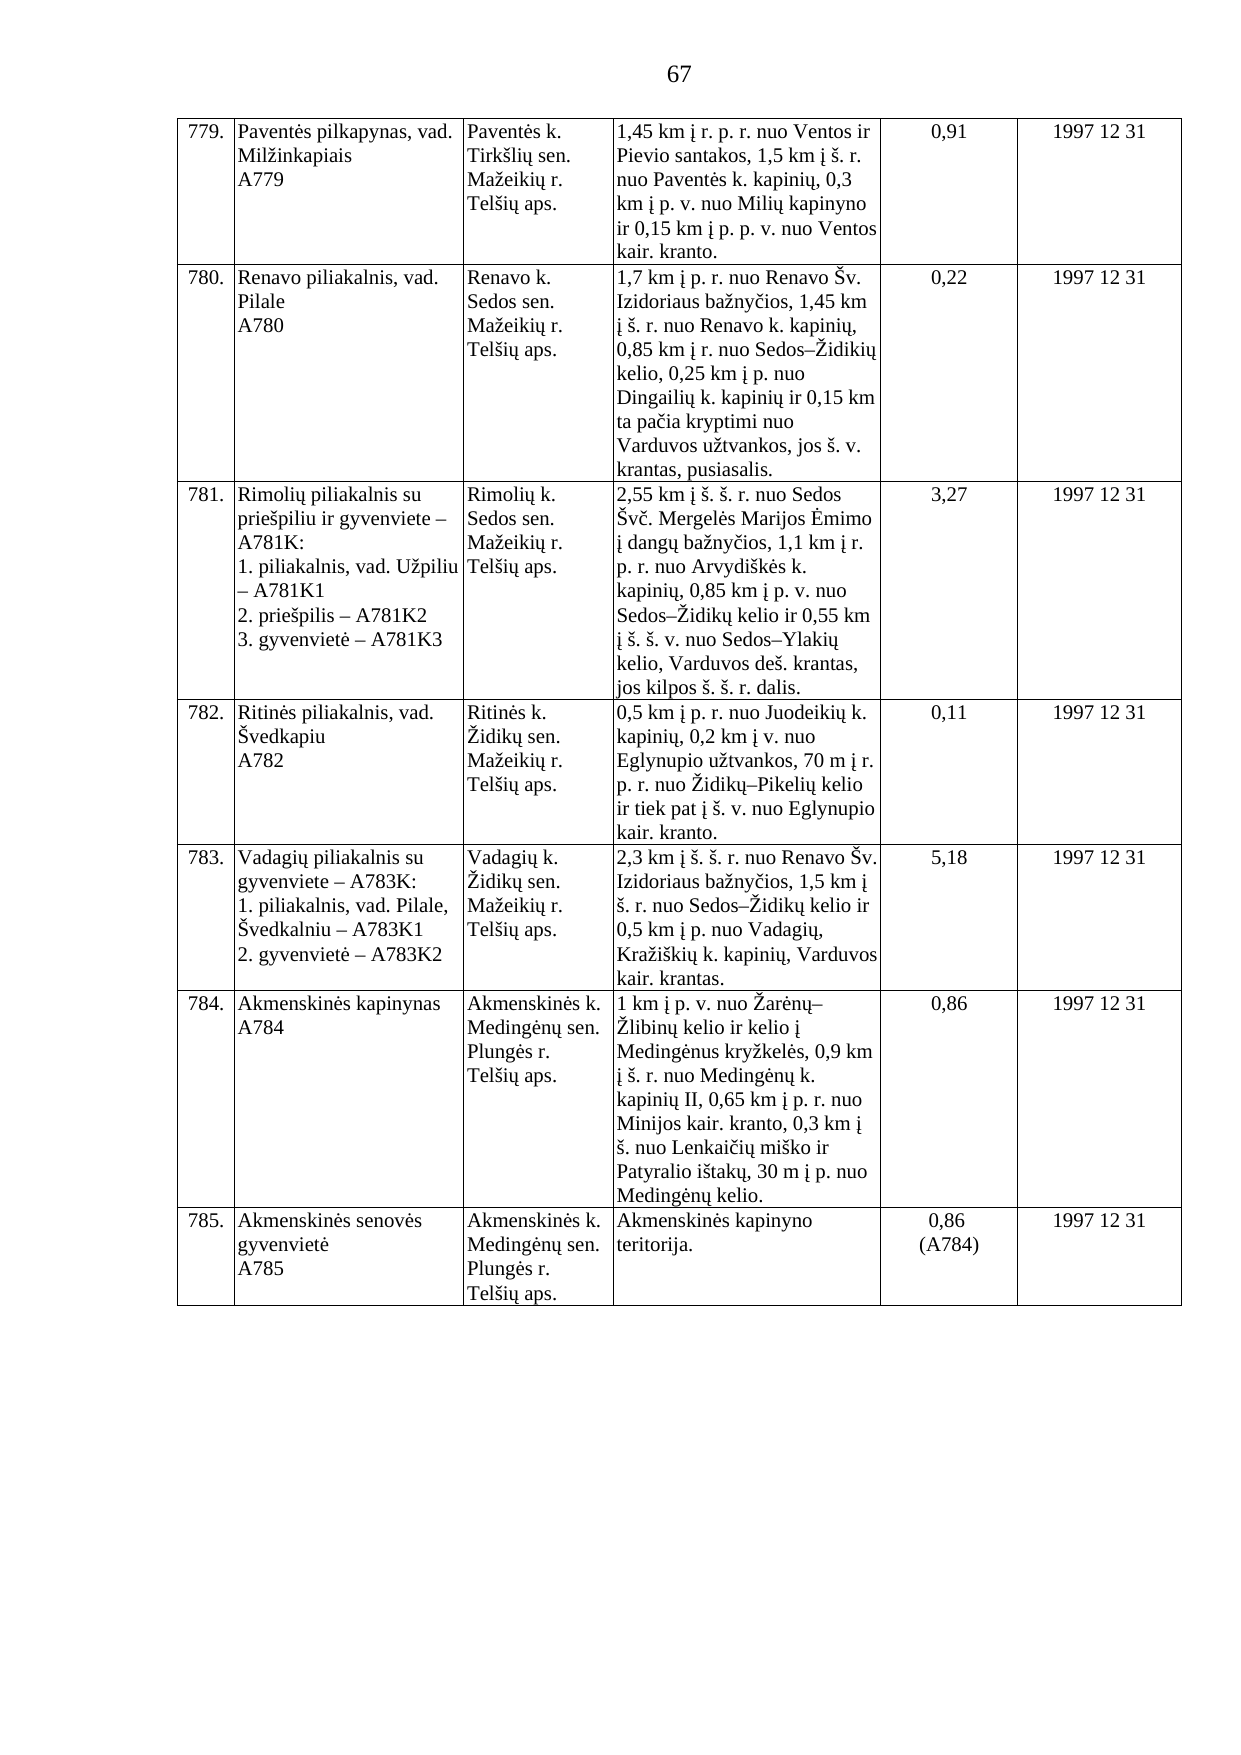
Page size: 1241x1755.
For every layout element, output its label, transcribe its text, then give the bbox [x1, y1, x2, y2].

table_cell Vadagių piliakalnis su gyvenviete – A783K: 1. piliakalnis, vad. Pilale, Švedkalniu – A783K1 2. gyvenvietė – A783K2 [235, 845, 463, 989]
table_cell Akmenskinės senovės gyvenvietė A785 [235, 1208, 463, 1304]
table_cell 0,86 [881, 991, 1017, 1207]
table_cell 783. [178, 845, 234, 989]
table_cell 0,86 (A784) [881, 1208, 1017, 1304]
table_cell Renavo k. Sedos sen. Mažeikių r. Telšių aps. [464, 265, 613, 481]
table_cell Akmenskinės kapinyno teritorija. [614, 1208, 880, 1304]
table_cell Renavo piliakalnis, vad. Pilale A780 [235, 265, 463, 481]
table_cell Rimolių k. Sedos sen. Mažeikių r. Telšių aps. [464, 482, 613, 699]
table_cell Rimolių piliakalnis su priešpiliu ir gyvenviete – A781K: 1. piliakalnis, vad. Užpiliu – A781K1 2. priešpilis – A781K2 3. gyvenvietė – A781K3 [235, 482, 463, 699]
table_cell 782. [178, 700, 234, 844]
table_cell Akmenskinės kapinynas A784 [235, 991, 463, 1207]
table_cell Ritinės k. Židikų sen. Mažeikių r. Telšių aps. [464, 700, 613, 844]
table_cell 779. [178, 119, 234, 263]
table_cell 781. [178, 482, 234, 699]
table_cell 0,91 [881, 119, 1017, 263]
table_cell Vadagių k. Židikų sen. Mažeikių r. Telšių aps. [464, 845, 613, 989]
table_cell 1,7 km į p. r. nuo Renavo Šv. Izidoriaus bažnyčios, 1,45 km į š. r. nuo Renavo k. kapinių, 0,85 km į r. nuo Sedos–Židikių kelio, 0,25 km į p. nuo Dingailių k. kapinių ir 0,15 km ta pačia kryptimi nuo Varduvos užtvankos, jos š. v. krantas, pusiasalis. [614, 265, 880, 481]
table_cell 3,27 [881, 482, 1017, 699]
table_cell 784. [178, 991, 234, 1207]
table_cell 1997 12 31 [1018, 265, 1181, 481]
table_cell 2,55 km į š. š. r. nuo Sedos Švč. Mergelės Marijos Ėmimo į dangų bažnyčios, 1,1 km į r. p. r. nuo Arvydiškės k. kapinių, 0,85 km į p. v. nuo Sedos–Židikų kelio ir 0,55 km į š. š. v. nuo Sedos–Ylakių kelio, Varduvos deš. krantas, jos kilpos š. š. r. dalis. [614, 482, 880, 699]
table_cell 1997 12 31 [1018, 845, 1181, 989]
table_cell 780. [178, 265, 234, 481]
table_cell Paventės k. Tirkšlių sen. Mažeikių r. Telšių aps. [464, 119, 613, 263]
table_cell 1997 12 31 [1018, 700, 1181, 844]
table_cell 5,18 [881, 845, 1017, 989]
table_cell 0,11 [881, 700, 1017, 844]
table_cell 0,5 km į p. r. nuo Juodeikių k. kapinių, 0,2 km į v. nuo Eglynupio užtvankos, 70 m į r. p. r. nuo Židikų–Pikelių kelio ir tiek pat į š. v. nuo Eglynupio kair. kranto. [614, 700, 880, 844]
table_cell Ritinės piliakalnis, vad. Švedkapiu A782 [235, 700, 463, 844]
table_cell Akmenskinės k. Medingėnų sen. Plungės r. Telšių aps. [464, 1208, 613, 1304]
table_cell 1997 12 31 [1018, 991, 1181, 1207]
table_cell 1997 12 31 [1018, 1208, 1181, 1304]
table_cell 2,3 km į š. š. r. nuo Renavo Šv. Izidoriaus bažnyčios, 1,5 km į š. r. nuo Sedos–Židikų kelio ir 0,5 km į p. nuo Vadagių, Kražiškių k. kapinių, Varduvos kair. krantas. [614, 845, 880, 989]
table_cell 785. [178, 1208, 234, 1304]
table_cell 1997 12 31 [1018, 482, 1181, 699]
table_cell 0,22 [881, 265, 1017, 481]
table_cell Akmenskinės k. Medingėnų sen. Plungės r. Telšių aps. [464, 991, 613, 1207]
table_cell Paventės pilkapynas, vad. Milžinkapiais A779 [235, 119, 463, 263]
table_cell 1 km į p. v. nuo Žarėnų–Žlibinų kelio ir kelio į Medingėnus kryžkelės, 0,9 km į š. r. nuo Medingėnų k. kapinių II, 0,65 km į p. r. nuo Minijos kair. kranto, 0,3 km į š. nuo Lenkaičių miško ir Patyralio ištakų, 30 m į p. nuo Medingėnų kelio. [614, 991, 880, 1207]
table_cell 1997 12 31 [1018, 119, 1181, 263]
table_cell 1,45 km į r. p. r. nuo Ventos ir Pievio santakos, 1,5 km į š. r. nuo Paventės k. kapinių, 0,3 km į p. v. nuo Milių kapinyno ir 0,15 km į p. p. v. nuo Ventos kair. kranto. [614, 119, 880, 263]
